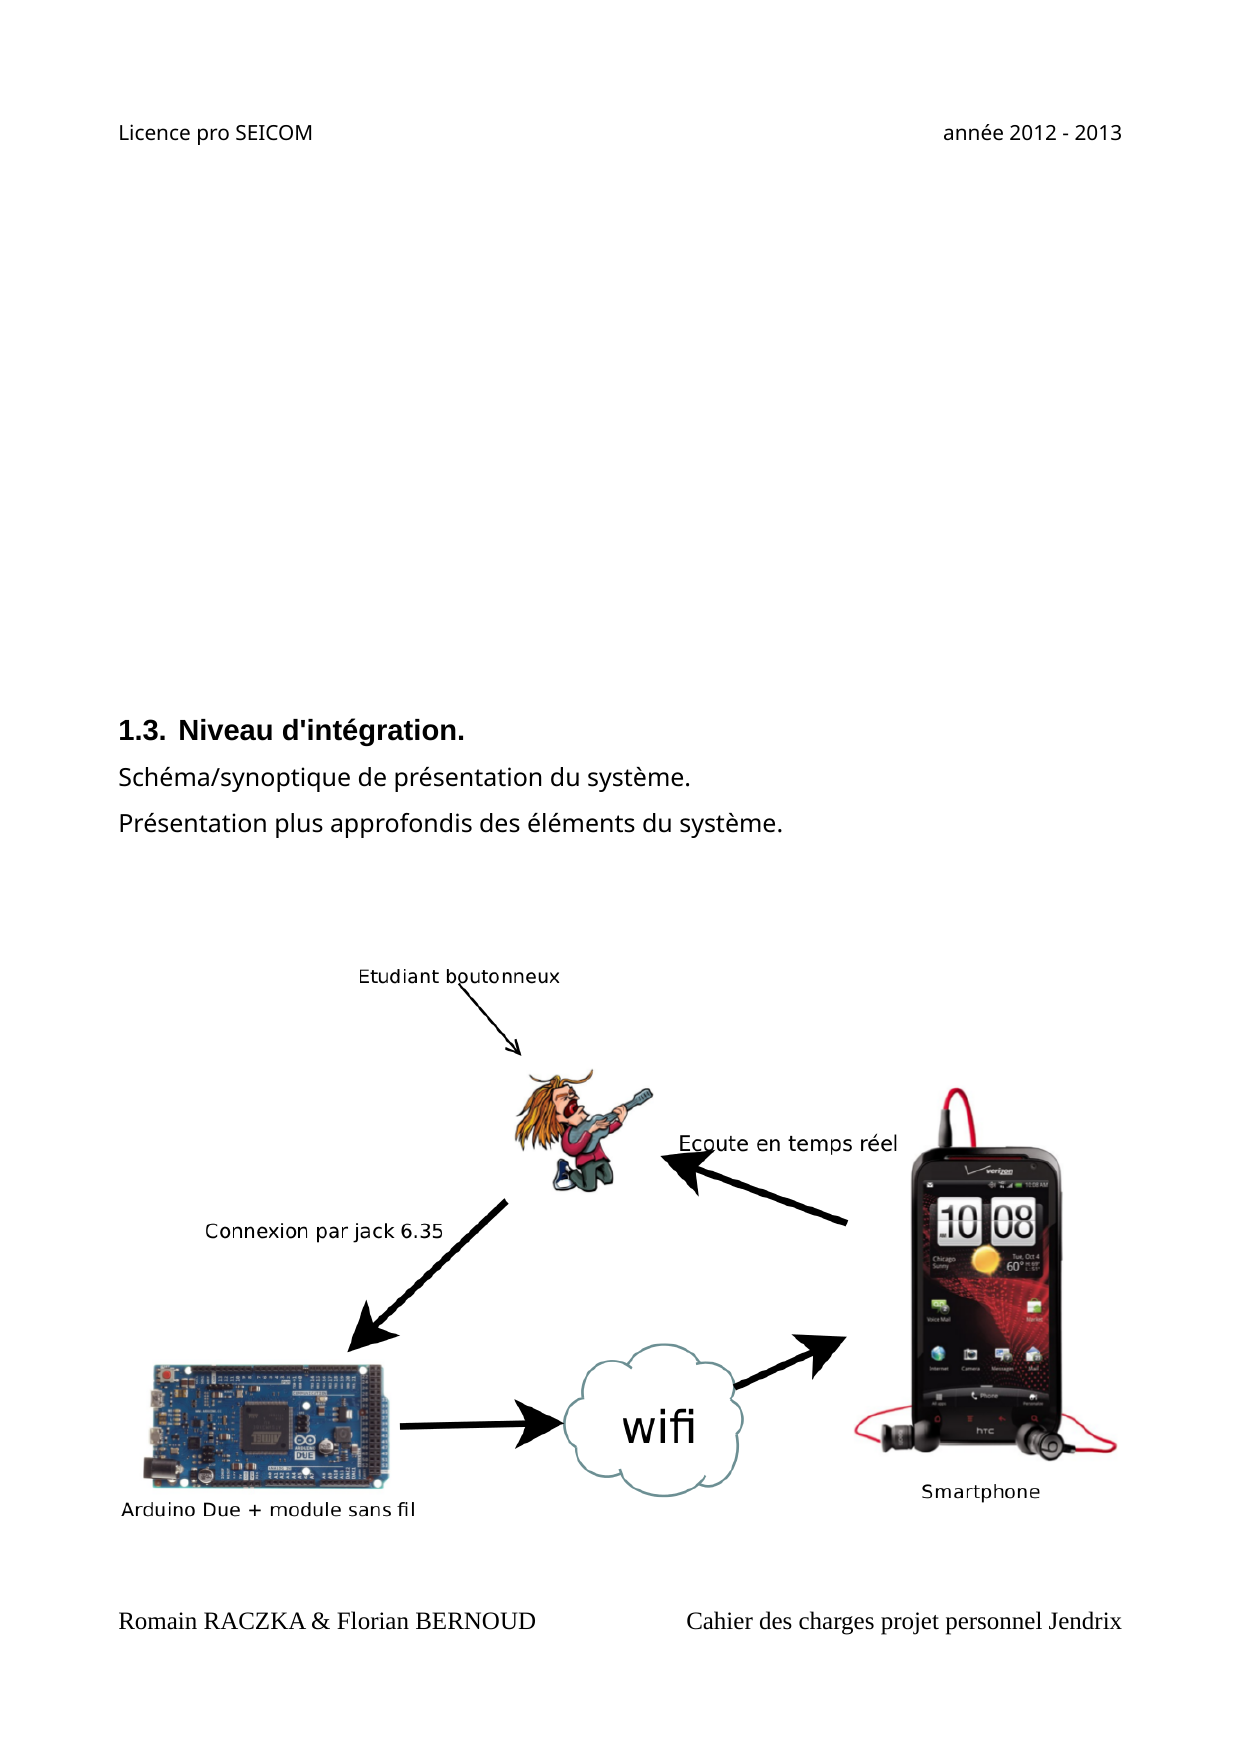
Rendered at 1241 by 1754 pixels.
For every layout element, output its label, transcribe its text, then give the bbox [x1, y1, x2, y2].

picture [116, 961, 1121, 1525]
text Présentation plus approfondis des éléments du système. [118, 806, 1122, 840]
subtitle Niveau d'intégration. [118, 713, 1122, 747]
text Schéma/synoptique de présentation du système. [118, 759, 1122, 793]
